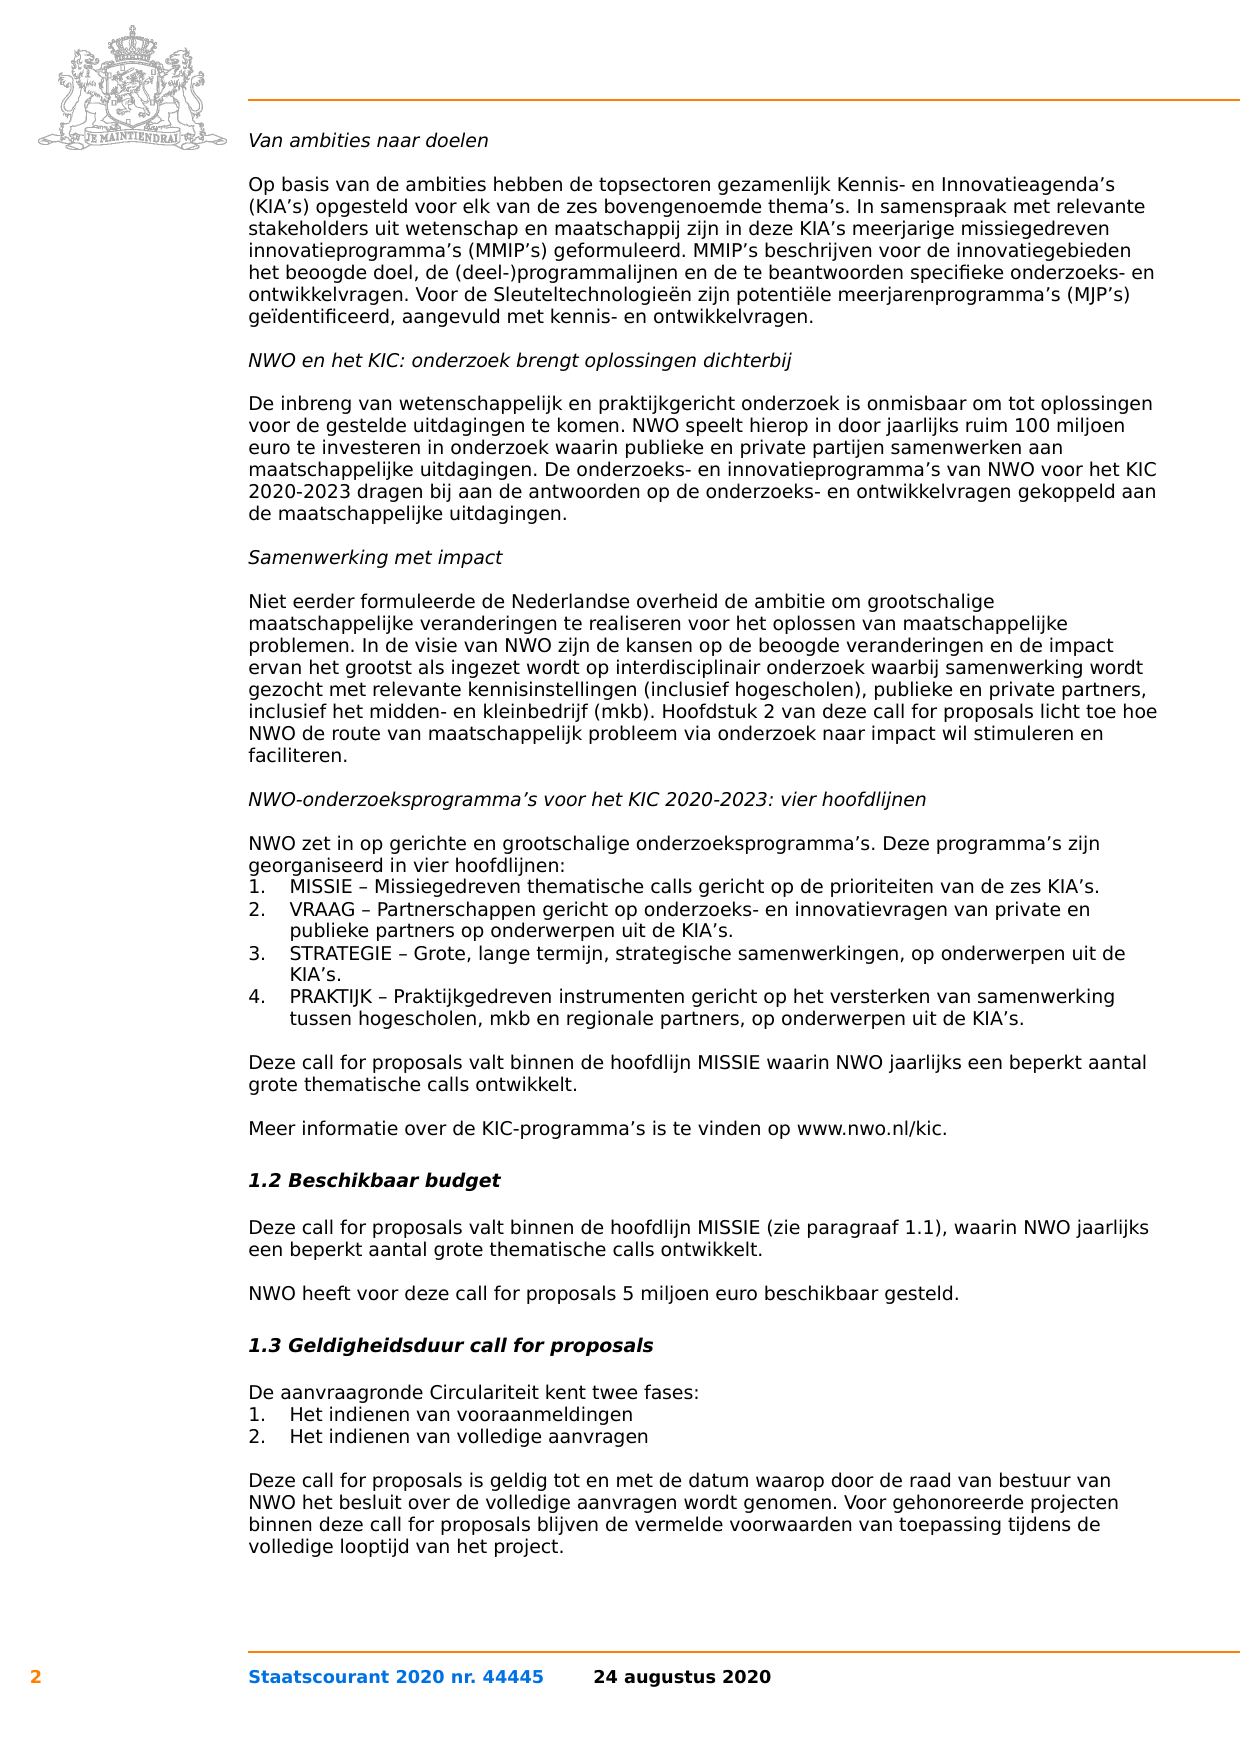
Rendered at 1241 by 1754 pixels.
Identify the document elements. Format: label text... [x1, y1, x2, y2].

text 1. Het indienen van vooraanmeldingen [248, 1404, 1163, 1426]
text NWO zet in op gerichte en grootschalige onderzoeksprogramma’s. Deze programma’s zijn georganiseerd in vier hoofdlijnen: [248, 832, 1163, 876]
text 4. PRAKTIJK – Praktijkgedreven instrumenten gericht op het versterken van samenwerking tussen hogescholen, mkb en regionale partners, op onderwerpen uit de KIA’s. [248, 986, 1163, 1030]
subtitle NWO en het KIC: onderzoek brengt oplossingen dichterbij [248, 349, 1163, 371]
subtitle NWO-onderzoeksprogramma’s voor het KIC 2020-2023: vier hoofdlijnen [248, 789, 1163, 811]
text 2. Het indienen van volledige aanvragen [248, 1426, 1163, 1448]
text Deze call for proposals valt binnen de hoofdlijn MISSIE waarin NWO jaarlijks een beperkt aantal grote thematische calls ontwikkelt. [248, 1052, 1163, 1096]
subtitle Samenwerking met impact [248, 547, 1163, 569]
text De inbreng van wetenschappelijk en praktijkgericht onderzoek is onmisbaar om tot oplossingen voor de gestelde uitdagingen te komen. NWO speelt hierop in door jaarlijks ruim 100 miljoen euro te investeren in onderzoek waarin publieke en private partijen samenwerken aan maatschappelijke uitdagingen. De onderzoeks- en innovatieprogramma’s van NWO voor het KIC 2020-2023 dragen bij aan de antwoorden op de onderzoeks- en ontwikkelvragen gekoppeld aan de maatschappelijke uitdagingen. [248, 393, 1163, 525]
subtitle 1.2 Beschikbaar budget [248, 1170, 1163, 1192]
text 1. MISSIE – Missiegedreven thematische calls gericht op de prioriteiten van de zes KIA’s. [248, 876, 1163, 898]
text 2. VRAAG – Partnerschappen gericht op onderzoeks- en innovatievragen van private en publieke partners op onderwerpen uit de KIA’s. [248, 898, 1163, 942]
text De aanvraagronde Circulariteit kent twee fases: [248, 1382, 1163, 1404]
text Niet eerder formuleerde de Nederlandse overheid de ambitie om grootschalige maatschappelijke veranderingen te realiseren voor het oplossen van maatschappelijke problemen. In de visie van NWO zijn de kansen op de beoogde veranderingen en de impact ervan het grootst als ingezet wordt op interdisciplinair onderzoek waarbij samenwerking wordt gezocht met relevante kennisinstellingen (inclusief hogescholen), publieke en private partners, inclusief het midden- en kleinbedrijf (mkb). Hoofdstuk 2 van deze call for proposals licht toe hoe NWO de route van maatschappelijk probleem via onderzoek naar impact wil stimuleren en faciliteren. [248, 591, 1163, 767]
text Meer informatie over de KIC-programma’s is te vinden op www.nwo.nl/kic. [248, 1118, 1163, 1140]
text Deze call for proposals is geldig tot en met de datum waarop door de raad van bestuur van NWO het besluit over de volledige aanvragen wordt genomen. Voor gehonoreerde projecten binnen deze call for proposals blijven de vermelde voorwaarden van toepassing tijdens de volledige looptijd van het project. [248, 1469, 1163, 1557]
text 3. STRATEGIE – Grote, lange termijn, strategische samenwerkingen, op onderwerpen uit de KIA’s. [248, 942, 1163, 986]
text Deze call for proposals valt binnen de hoofdlijn MISSIE (zie paragraaf 1.1), waarin NWO jaarlijks een beperkt aantal grote thematische calls ontwikkelt. [248, 1217, 1163, 1261]
text NWO heeft voor deze call for proposals 5 miljoen euro beschikbaar gesteld. [248, 1283, 1163, 1305]
subtitle Van ambities naar doelen [248, 130, 1163, 152]
text Op basis van de ambities hebben de topsectoren gezamenlijk Kennis- en Innovatieagenda’s (KIA’s) opgesteld voor elk van de zes bovengenoemde thema’s. In samenspraak met relevante stakeholders uit wetenschap en maatschappij zijn in deze KIA’s meerjarige missiegedreven innovatieprogramma’s (MMIP’s) geformuleerd. MMIP’s beschrijven voor de innovatiegebieden het beoogde doel, de (deel-)programmalijnen en de te beantwoorden specifieke onderzoeks- en ontwikkelvragen. Voor de Sleuteltechnologieën zijn potentiële meerjarenprogramma’s (MJP’s) geïdentificeerd, aangevuld met kennis- en ontwikkelvragen. [248, 174, 1163, 328]
subtitle 1.3 Geldigheidsduur call for proposals [248, 1335, 1163, 1357]
picture [38, 25, 227, 150]
